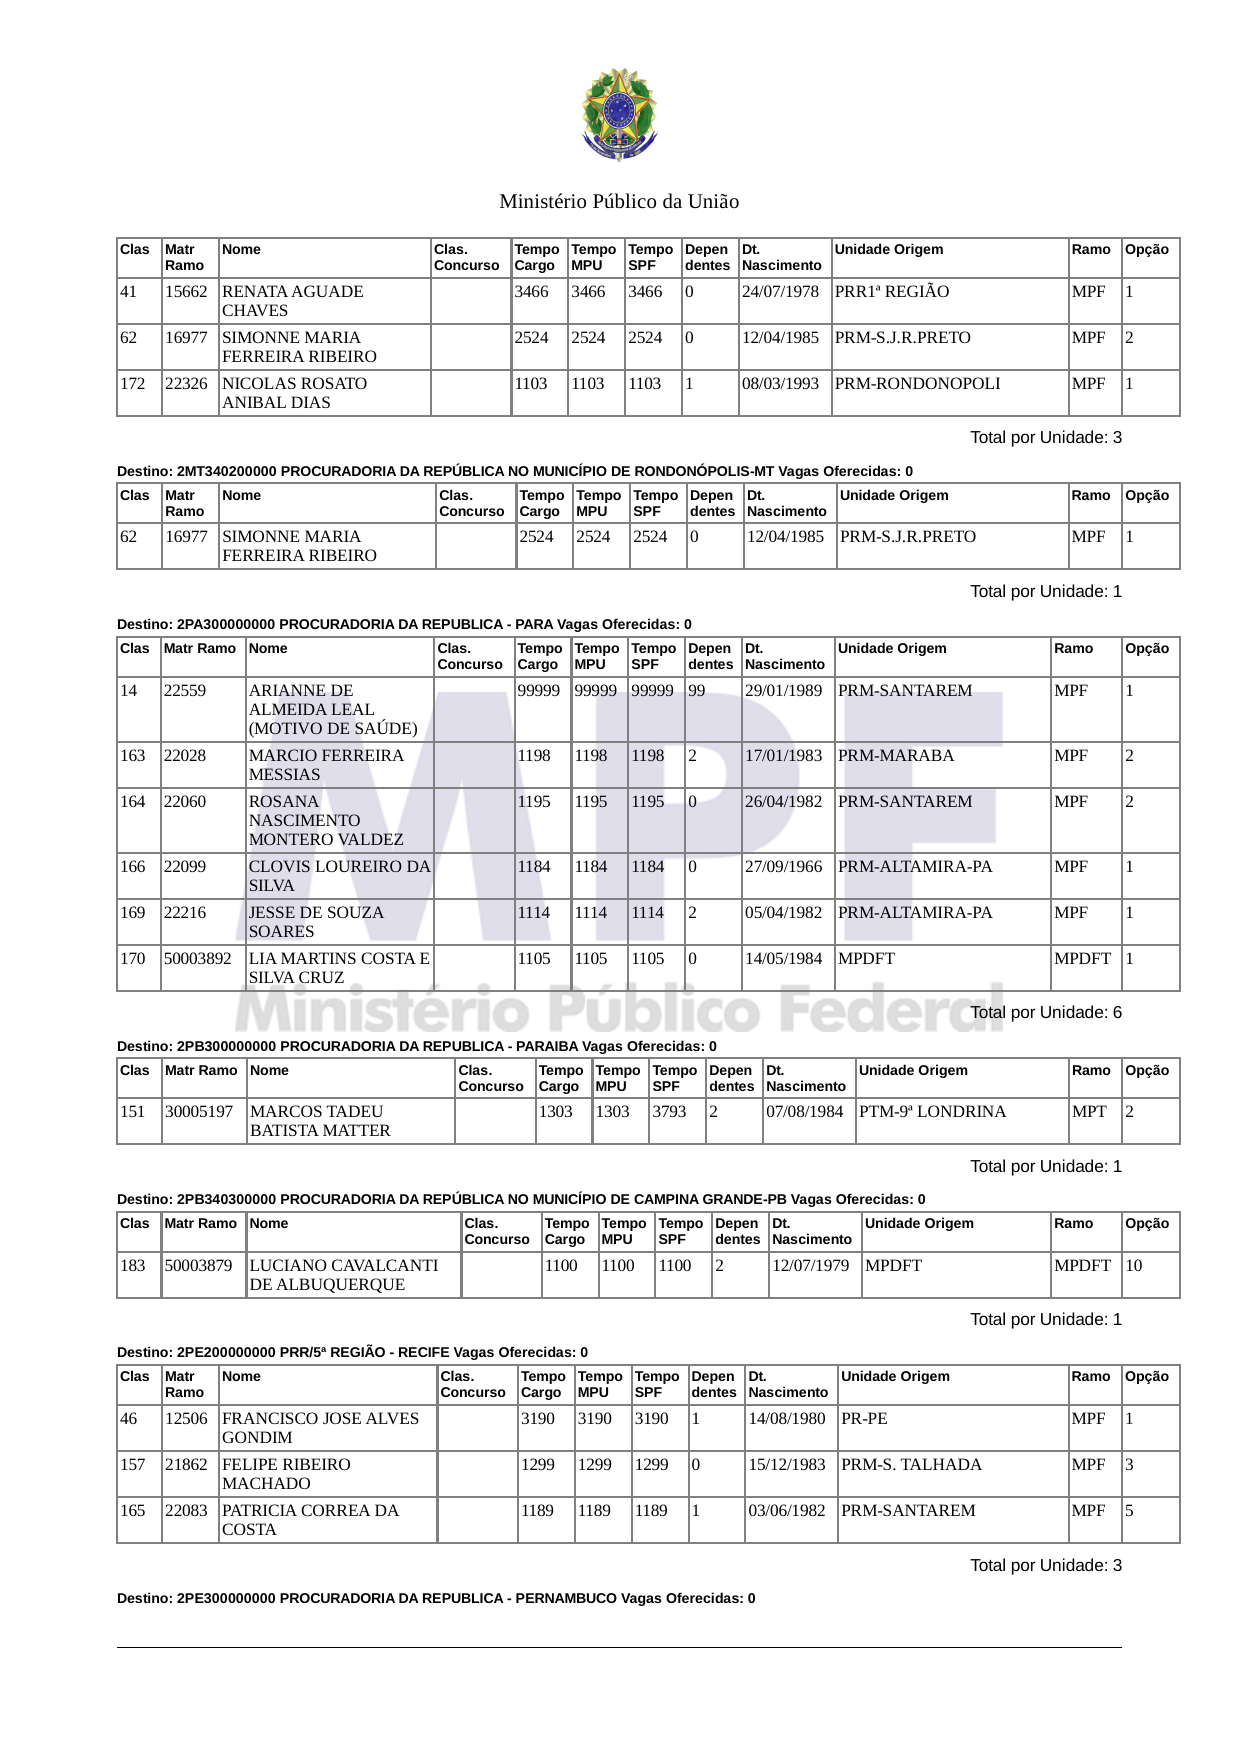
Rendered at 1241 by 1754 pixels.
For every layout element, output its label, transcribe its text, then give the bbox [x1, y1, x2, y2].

table_cell 5 [1123, 1498, 1179, 1542]
picture [247, 692, 433, 741]
table_cell 12/04/1985 [740, 325, 831, 369]
table_header Tempo MPU [594, 1059, 648, 1097]
table_header Matr Ramo [163, 239, 218, 277]
table_cell [463, 1253, 541, 1297]
table_cell NICOLAS ROSATO ANIBAL DIAS [220, 371, 430, 415]
picture [629, 789, 684, 852]
table_cell SIMONNE MARIA FERREIRA RIBEIRO [220, 325, 430, 369]
table_cell 2524 [518, 524, 572, 568]
table_header Unidade Origem [833, 239, 1068, 277]
table_cell FRANCISCO JOSE ALVES GONDIM [220, 1406, 436, 1450]
table_cell 169 [118, 900, 160, 944]
table_cell 1114 [629, 900, 684, 944]
table_cell 0 [683, 325, 738, 369]
picture [686, 854, 741, 898]
table_cell 07/08/1984 [764, 1099, 855, 1143]
table_cell 1 [1123, 371, 1179, 415]
picture [573, 789, 627, 852]
table_header Tempo MPU [573, 638, 627, 676]
table_cell 1195 [573, 789, 627, 852]
table_cell 163 [118, 743, 160, 787]
table_cell [435, 946, 514, 990]
table_cell 2524 [574, 524, 629, 568]
table_cell 1299 [633, 1452, 688, 1496]
text Total por Unidade: 3 [117, 1555, 1122, 1574]
table_cell PRM-ALTAMIRA-PA [836, 854, 1050, 898]
table_cell 2524 [631, 524, 686, 568]
table_header Unidade Origem [857, 1059, 1068, 1097]
table_cell MPDFT [836, 946, 1050, 990]
table_header Matr Ramo [163, 1213, 245, 1251]
table_header Dt. Nascimento [745, 484, 836, 522]
table_cell 2524 [569, 325, 624, 369]
table_cell 3 [1123, 1452, 1179, 1496]
table_cell 46 [118, 1406, 161, 1450]
table_header Unidade Origem [863, 1213, 1050, 1251]
table_header Nome [220, 1366, 436, 1404]
table_cell FELIPE RIBEIRO MACHADO [220, 1452, 436, 1496]
table_header Nome [248, 1059, 454, 1097]
table_header Nome [220, 484, 435, 522]
table_cell 1 [1123, 524, 1179, 568]
picture [836, 789, 1004, 852]
picture [836, 946, 1004, 990]
table_cell MPF [1052, 900, 1121, 944]
table_cell 1195 [629, 789, 684, 852]
table_cell 1 [683, 371, 738, 415]
text Destino: 2PA300000000 PROCURADORIA DA REPUBLICA - PARA Vagas Oferecidas: 0 [117, 616, 1122, 632]
table_cell [439, 1452, 517, 1496]
picture [686, 789, 741, 852]
table_cell 1100 [600, 1253, 654, 1297]
picture [235, 1022, 1004, 1032]
table_cell 1 [1123, 678, 1179, 741]
table_cell 2 [686, 743, 741, 787]
table_cell 30005197 [163, 1099, 246, 1143]
table_cell 99999 [573, 678, 627, 741]
table_header Dt. Nascimento [764, 1059, 855, 1097]
table_cell PTM-9ª LONDRINA [857, 1099, 1068, 1143]
table_cell 12/07/1979 [770, 1253, 861, 1297]
table_header Clas. Concurso [432, 239, 510, 277]
picture [836, 854, 1004, 898]
picture [435, 946, 514, 990]
table_header Opção [1123, 484, 1179, 522]
table_cell 27/09/1966 [743, 854, 834, 898]
table_header Clas. Concurso [439, 1366, 517, 1404]
table_cell MPF [1070, 1452, 1121, 1496]
table_cell 3466 [569, 279, 624, 323]
table_cell 164 [118, 789, 160, 852]
table_cell 2524 [513, 325, 567, 369]
table_header Clas [118, 484, 161, 522]
table_cell 24/07/1978 [740, 279, 831, 323]
picture [629, 900, 684, 944]
table_cell 151 [118, 1099, 161, 1143]
text Total por Unidade: 1 [117, 581, 1122, 601]
table_header Ramo [1070, 239, 1121, 277]
table_header Dt. Nascimento [770, 1213, 861, 1251]
table_cell 0 [688, 524, 743, 568]
table_header Depen dentes [688, 484, 743, 522]
picture [235, 854, 245, 898]
table_header Opção [1123, 638, 1179, 676]
picture [629, 854, 684, 898]
picture [516, 854, 570, 898]
table_cell 22559 [162, 678, 245, 741]
table_cell MPF [1070, 1406, 1121, 1450]
table_cell JESSE DE SOUZA SOARES [247, 900, 433, 944]
table_header Depen dentes [683, 239, 738, 277]
table_cell 99999 [516, 678, 570, 741]
table_cell 2 [1123, 325, 1179, 369]
table_cell PRM-S.J.R.PRETO [833, 325, 1068, 369]
table_header Clas [118, 1366, 161, 1404]
table_cell PRM-SANTAREM [836, 789, 1050, 852]
table_cell 1299 [519, 1452, 574, 1496]
table_cell 99 [686, 678, 741, 741]
table_cell SIMONNE MARIA FERREIRA RIBEIRO [220, 524, 435, 568]
table_header Tempo SPF [626, 239, 681, 277]
text Destino: 2PB340300000 PROCURADORIA DA REPÚBLICA NO MUNICÍPIO DE CAMPINA GRANDE-PB Vagas Oferecidas: 0 [117, 1191, 1122, 1207]
table_cell [439, 1406, 517, 1450]
table_header Tempo Cargo [513, 239, 567, 277]
table_header Matr Ramo [163, 484, 218, 522]
table_header Tempo SPF [631, 484, 686, 522]
table_cell 1198 [516, 743, 570, 787]
table_header Ramo [1052, 638, 1121, 676]
table_cell PR-PE [839, 1406, 1068, 1450]
table_header Clas. Concurso [463, 1213, 541, 1251]
table_cell PRM-ALTAMIRA-PA [836, 900, 1050, 944]
table_cell 1114 [516, 900, 570, 944]
table_cell MPF [1070, 371, 1121, 415]
table_cell 1299 [576, 1452, 631, 1496]
table_cell MPT [1070, 1099, 1121, 1143]
picture [743, 692, 834, 741]
table_cell 1189 [519, 1498, 574, 1542]
picture [516, 946, 570, 990]
picture [686, 946, 741, 990]
table_cell MPDFT [1052, 946, 1121, 990]
picture [573, 946, 627, 990]
table_cell MPDFT [1052, 1253, 1121, 1297]
table_header Tempo MPU [576, 1366, 631, 1404]
table_cell 1100 [656, 1253, 711, 1297]
table_cell 2 [707, 1099, 762, 1143]
text Destino: 2PE200000000 PRR/5ª REGIÃO - RECIFE Vagas Oferecidas: 0 [117, 1345, 1122, 1361]
table_cell PRM-RONDONOPOLI [833, 371, 1068, 415]
table_cell 1195 [516, 789, 570, 852]
table_cell [437, 524, 515, 568]
table_header Tempo SPF [629, 638, 684, 676]
picture [516, 743, 570, 787]
table_header Tempo SPF [650, 1059, 705, 1097]
table_cell PRM-MARABA [836, 743, 1050, 787]
table_header Tempo SPF [656, 1213, 711, 1251]
table_cell 1198 [573, 743, 627, 787]
table_cell 1 [1123, 1406, 1179, 1450]
table_header Opção [1123, 1366, 1179, 1404]
table_cell [435, 743, 514, 787]
picture [435, 743, 514, 787]
table_cell 170 [118, 946, 160, 990]
table_cell 1105 [573, 946, 627, 990]
table_cell 183 [118, 1253, 160, 1297]
table_cell 0 [686, 854, 741, 898]
table_cell [456, 1099, 535, 1143]
picture [516, 692, 570, 741]
picture [435, 692, 514, 741]
table_cell 05/04/1982 [743, 900, 834, 944]
table_cell [439, 1498, 517, 1542]
table_cell 21862 [163, 1452, 218, 1496]
table_cell MPDFT [863, 1253, 1050, 1297]
table_header Clas [118, 638, 160, 676]
table_cell 1198 [629, 743, 684, 787]
table_cell MPF [1052, 789, 1121, 852]
table_cell 16977 [163, 524, 218, 568]
table_cell 17/01/1983 [743, 743, 834, 787]
picture [836, 692, 1004, 741]
table_cell 165 [118, 1498, 161, 1542]
table_cell PATRICIA CORREA DA COSTA [220, 1498, 436, 1542]
table_cell [435, 789, 514, 852]
picture [235, 789, 245, 852]
picture [247, 946, 433, 990]
table_header Clas. Concurso [456, 1059, 535, 1097]
table_cell 14/08/1980 [746, 1406, 837, 1450]
table_cell ARIANNE DE ALMEIDA LEAL (MOTIVO DE SAÚDE) [247, 678, 433, 741]
table_cell 22083 [163, 1498, 218, 1542]
table_header Depen dentes [690, 1366, 744, 1404]
text Destino: 2PB300000000 PROCURADORIA DA REPUBLICA - PARAIBA Vagas Oferecidas: 0 [117, 1038, 1122, 1054]
table_cell 0 [686, 789, 741, 852]
table_header Unidade Origem [836, 638, 1050, 676]
table_header Tempo MPU [569, 239, 624, 277]
table_cell MPF [1052, 743, 1121, 787]
picture [247, 854, 433, 898]
picture [629, 946, 684, 990]
table_cell 29/01/1989 [743, 678, 834, 741]
table_cell 1 [1123, 854, 1179, 898]
picture [435, 854, 514, 898]
table_cell MPF [1052, 854, 1121, 898]
table_cell 1103 [513, 371, 567, 415]
table_cell 1 [1123, 900, 1179, 944]
table_header Clas [118, 1213, 160, 1251]
table_header Clas. Concurso [437, 484, 515, 522]
picture [573, 854, 627, 898]
table_header Matr Ramo [163, 1366, 218, 1404]
table_cell MPF [1070, 279, 1121, 323]
table_cell 22099 [162, 854, 245, 898]
table_cell 1 [1123, 946, 1179, 990]
table_cell 10 [1123, 1253, 1179, 1297]
picture [435, 789, 514, 852]
table_cell 12/04/1985 [745, 524, 836, 568]
picture [836, 900, 1004, 944]
table_cell 1105 [629, 946, 684, 990]
picture [629, 743, 684, 787]
picture [836, 743, 1004, 787]
table_cell PRM-S.J.R.PRETO [838, 524, 1068, 568]
table_cell 1114 [573, 900, 627, 944]
picture [743, 789, 834, 852]
table_cell PRR1ª REGIÃO [833, 279, 1068, 323]
table_header Clas [118, 1059, 161, 1097]
text Total por Unidade: 3 [117, 428, 1122, 447]
table_cell 12506 [163, 1406, 218, 1450]
text Destino: 2MT340200000 PROCURADORIA DA REPÚBLICA NO MUNICÍPIO DE RONDONÓPOLIS-MT Vagas Oferecidas: 0 [117, 463, 1122, 479]
table_cell 0 [686, 946, 741, 990]
picture [247, 900, 433, 944]
picture [235, 992, 1004, 1003]
table_header Ramo [1070, 1366, 1121, 1404]
table_cell 0 [690, 1452, 744, 1496]
table_cell MPF [1052, 678, 1121, 741]
table_cell 1103 [569, 371, 624, 415]
table_header Opção [1123, 1059, 1179, 1097]
table_cell 3466 [626, 279, 681, 323]
table_cell [435, 854, 514, 898]
table_cell LUCIANO CAVALCANTI DE ALBUQUERQUE [248, 1253, 460, 1297]
picture [247, 789, 433, 852]
picture [235, 946, 245, 990]
table_cell 157 [118, 1452, 161, 1496]
table_header Unidade Origem [838, 484, 1068, 522]
table_header Depen dentes [713, 1213, 768, 1251]
table_cell 1303 [594, 1099, 648, 1143]
table_cell 1103 [626, 371, 681, 415]
table_cell 1184 [629, 854, 684, 898]
table_cell MPF [1070, 524, 1121, 568]
table_cell RENATA AGUADE CHAVES [220, 279, 430, 323]
table_cell 3190 [519, 1406, 574, 1450]
table_cell 3793 [650, 1099, 705, 1143]
table_cell 2 [1123, 789, 1179, 852]
table_cell 3466 [513, 279, 567, 323]
table_cell 14 [118, 678, 160, 741]
table_cell 3190 [633, 1406, 688, 1450]
table_header Matr Ramo [162, 638, 245, 676]
table_cell 22326 [163, 371, 218, 415]
table_cell 1184 [516, 854, 570, 898]
table_cell 1303 [537, 1099, 591, 1143]
picture [743, 900, 834, 944]
table_cell 0 [683, 279, 738, 323]
table_header Tempo Cargo [518, 484, 572, 522]
table_cell PRM-SANTAREM [839, 1498, 1068, 1542]
table_cell 03/06/1982 [746, 1498, 837, 1542]
table_cell 172 [118, 371, 161, 415]
table_cell CLOVIS LOUREIRO DA SILVA [247, 854, 433, 898]
table_header Tempo Cargo [516, 638, 570, 676]
table_header Dt. Nascimento [740, 239, 831, 277]
picture [516, 900, 570, 944]
table_header Depen dentes [686, 638, 741, 676]
table_header Dt. Nascimento [743, 638, 834, 676]
table_cell [432, 371, 510, 415]
picture [435, 900, 514, 944]
table_cell 1184 [573, 854, 627, 898]
table_cell 26/04/1982 [743, 789, 834, 852]
picture [573, 692, 627, 741]
picture [686, 692, 741, 741]
table_header Ramo [1070, 484, 1121, 522]
table_cell 2524 [626, 325, 681, 369]
table_cell [432, 325, 510, 369]
table_cell 1 [690, 1406, 744, 1450]
picture [573, 743, 627, 787]
table_header Clas [118, 239, 161, 277]
table_cell [435, 678, 514, 741]
table_cell 50003879 [163, 1253, 245, 1297]
picture [516, 789, 570, 852]
picture [743, 946, 834, 990]
text Total por Unidade: 1 [117, 1309, 1122, 1329]
table_cell 15/12/1983 [746, 1452, 837, 1496]
picture [743, 743, 834, 787]
table_header Tempo SPF [633, 1366, 688, 1404]
picture [743, 854, 834, 898]
picture [686, 743, 741, 787]
table_cell 1105 [516, 946, 570, 990]
table_cell 50003892 [162, 946, 245, 990]
table_header Clas. Concurso [435, 638, 514, 676]
table_cell 2 [686, 900, 741, 944]
table_cell 2 [713, 1253, 768, 1297]
table_cell PRM-S. TALHADA [839, 1452, 1068, 1496]
table_header Tempo MPU [600, 1213, 654, 1251]
picture [686, 900, 741, 944]
table_cell 1 [1123, 279, 1179, 323]
table_cell LIA MARTINS COSTA E SILVA CRUZ [247, 946, 433, 990]
table_cell PRM-SANTAREM [836, 678, 1050, 741]
table_header Ramo [1070, 1059, 1121, 1097]
picture [247, 743, 433, 787]
table_header Tempo Cargo [537, 1059, 591, 1097]
table_cell 166 [118, 854, 160, 898]
table_header Ramo [1052, 1213, 1121, 1251]
table_cell 1189 [576, 1498, 631, 1542]
picture [235, 743, 245, 787]
picture [573, 900, 627, 944]
table_header Dt. Nascimento [746, 1366, 837, 1404]
table_cell 15662 [163, 279, 218, 323]
table_cell 62 [118, 325, 161, 369]
table_header Nome [248, 1213, 460, 1251]
table_header Unidade Origem [839, 1366, 1068, 1404]
table_cell 99999 [629, 678, 684, 741]
table_header Tempo Cargo [519, 1366, 574, 1404]
picture [235, 900, 245, 944]
table_cell 08/03/1993 [740, 371, 831, 415]
table_header Tempo Cargo [543, 1213, 598, 1251]
table_cell 22028 [162, 743, 245, 787]
table_cell MPF [1070, 325, 1121, 369]
table_cell MPF [1070, 1498, 1121, 1542]
table_cell 2 [1123, 1099, 1179, 1143]
table_header Nome [220, 239, 430, 277]
table_cell 2 [1123, 743, 1179, 787]
table_header Opção [1123, 1213, 1179, 1251]
table_header Nome [247, 638, 433, 676]
table_header Tempo MPU [574, 484, 629, 522]
table_header Opção [1123, 239, 1179, 277]
table_cell 3190 [576, 1406, 631, 1450]
text Total por Unidade: 1 [117, 1156, 1122, 1176]
table_header Matr Ramo [163, 1059, 246, 1097]
table_cell 16977 [163, 325, 218, 369]
table_cell 1189 [633, 1498, 688, 1542]
table_cell [435, 900, 514, 944]
table_cell MARCOS TADEU BATISTA MATTER [248, 1099, 454, 1143]
table_cell 14/05/1984 [743, 946, 834, 990]
picture [235, 692, 245, 741]
text Destino: 2PE300000000 PROCURADORIA DA REPUBLICA - PERNAMBUCO Vagas Oferecidas: 0 [117, 1590, 1122, 1606]
picture [629, 692, 684, 741]
table_header Depen dentes [707, 1059, 762, 1097]
table_cell 1 [690, 1498, 744, 1542]
table_cell ROSANA NASCIMENTO MONTERO VALDEZ [247, 789, 433, 852]
table_cell 41 [118, 279, 161, 323]
table_cell 62 [118, 524, 161, 568]
table_cell 1100 [543, 1253, 598, 1297]
table_cell MARCIO FERREIRA MESSIAS [247, 743, 433, 787]
table_cell 22060 [162, 789, 245, 852]
table_cell [432, 279, 510, 323]
table_cell 22216 [162, 900, 245, 944]
text Total por Unidade: 6 [117, 1003, 1122, 1022]
